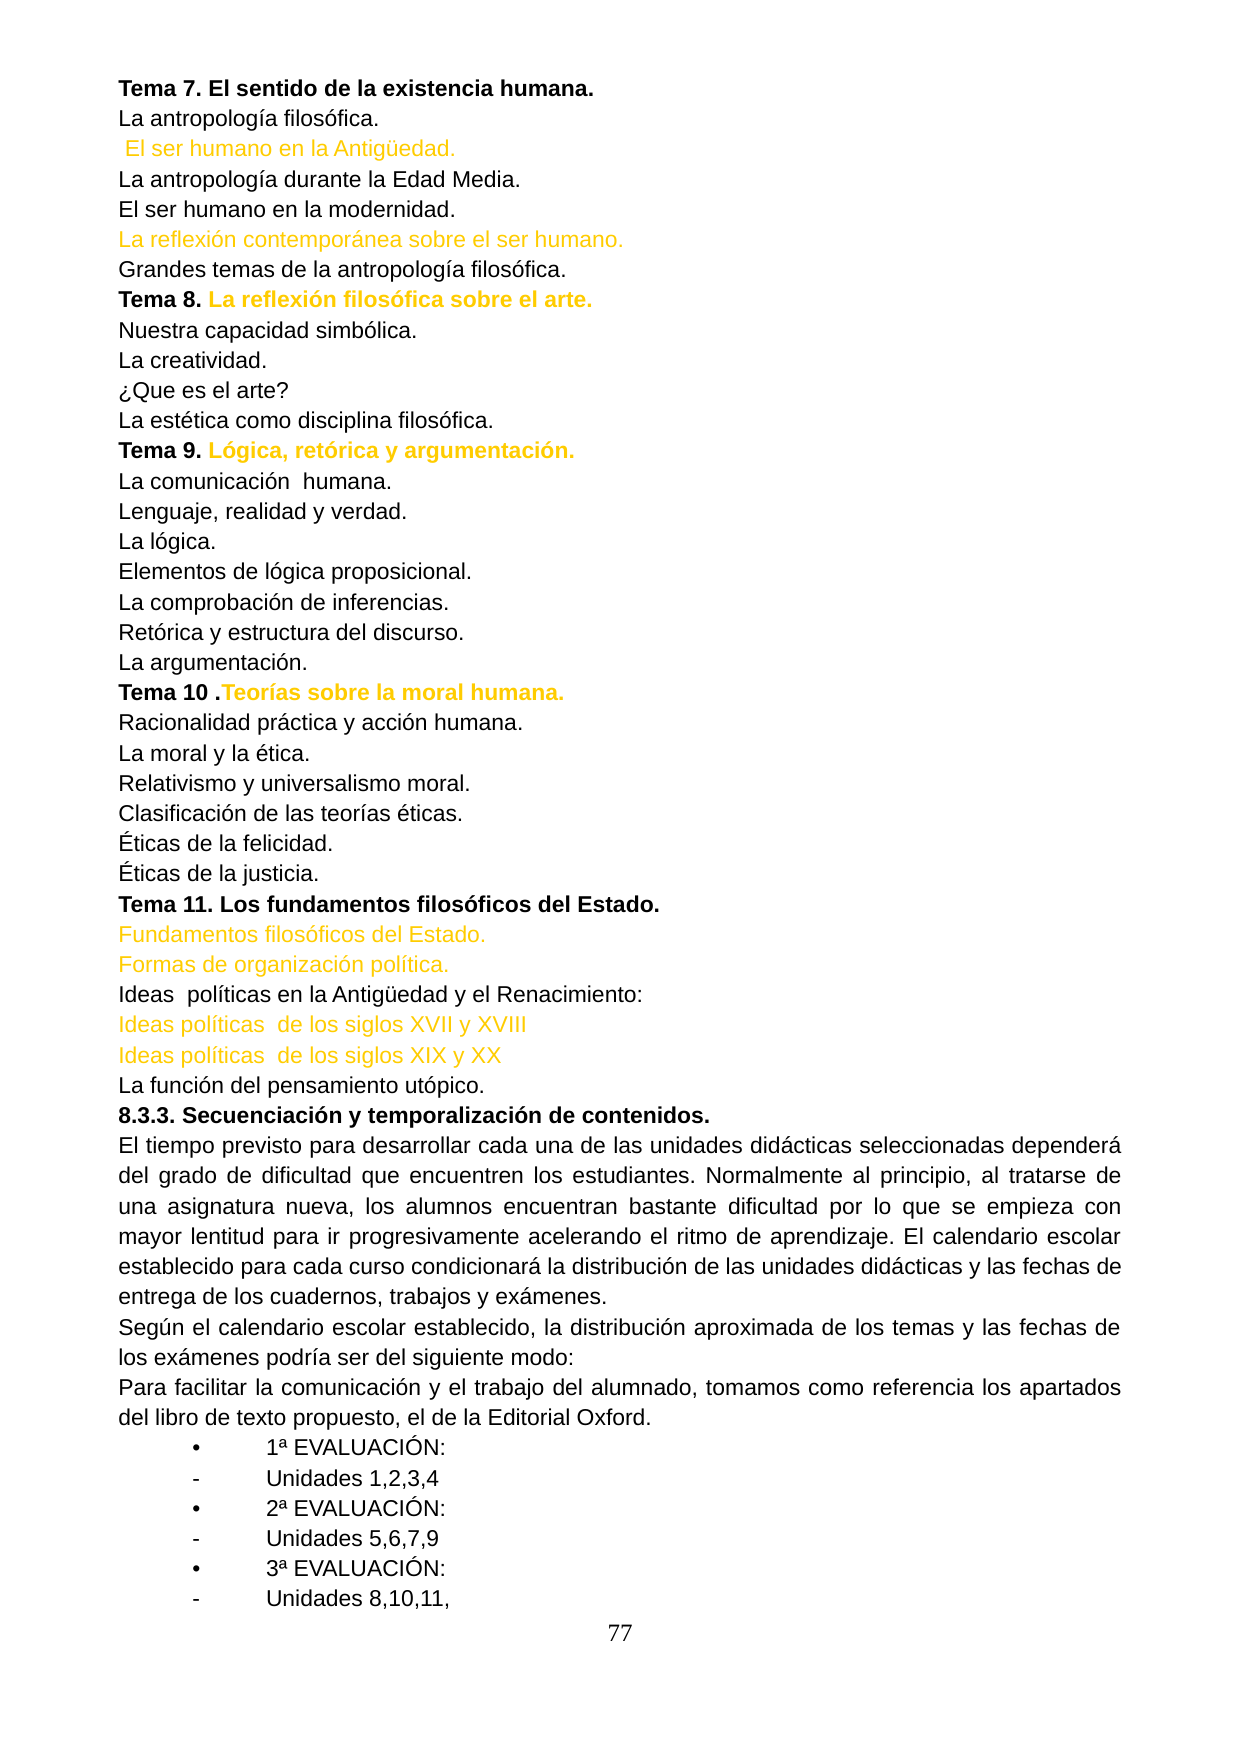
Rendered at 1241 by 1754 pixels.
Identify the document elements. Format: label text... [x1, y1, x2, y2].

text Retórica y estructura del discurso. [118, 619, 1122, 645]
text La antropología filosófica. [118, 105, 1122, 132]
text • 2ª EVALUACIÓN: [118, 1495, 1122, 1521]
text Formas de organización política. [118, 951, 1122, 977]
text Éticas de la justicia. [118, 860, 1122, 887]
text La estética como disciplina filosófica. [118, 407, 1122, 434]
text Ideas políticas de los siglos XVII y XVIII [118, 1011, 1122, 1038]
text 8.3.3. Secuenciación y temporalización de contenidos. [118, 1102, 1122, 1128]
text El ser humano en la modernidad. [118, 196, 1122, 222]
text Ideas políticas de los siglos XIX y XX [118, 1042, 1122, 1068]
text El tiempo previsto para desarrollar cada una de las unidades didácticas seleccionadas dependerá del grado de dificultad que encuentren los estudiantes. Normalmente al principio, al tratarse de una asignatura nueva, los alumnos encuentran bastante dificultad por lo que se empieza con mayor lentitud para ir progresivamente acelerando el ritmo de aprendizaje. El calendario escolar establecido para cada curso condicionará la distribución de las unidades didácticas y las fechas de entrega de los cuadernos, trabajos y exámenes. [118, 1132, 1122, 1310]
text La antropología durante la Edad Media. [118, 166, 1122, 192]
text El ser humano en la Antigüedad. [118, 135, 1122, 162]
text La reflexión contemporánea sobre el ser humano. [118, 226, 1122, 252]
text Relativismo y universalismo moral. [118, 770, 1122, 796]
text La comunicación humana. [118, 468, 1122, 494]
text La función del pensamiento utópico. [118, 1072, 1122, 1098]
text Tema 8. La reflexión filosófica sobre el arte. [118, 286, 1122, 313]
text • 1ª EVALUACIÓN: [118, 1434, 1122, 1461]
text La argumentación. [118, 649, 1122, 675]
text Fundamentos filosóficos del Estado. [118, 921, 1122, 947]
text Racionalidad práctica y acción humana. [118, 709, 1122, 736]
text Ideas políticas en la Antigüedad y el Renacimiento: [118, 981, 1122, 1008]
text Clasificación de las teorías éticas. [118, 800, 1122, 826]
text Para facilitar la comunicación y el trabajo del alumnado, tomamos como referencia los apartados del libro de texto propuesto, el de la Editorial Oxford. [118, 1374, 1122, 1431]
text La moral y la ética. [118, 739, 1122, 766]
text Tema 9. Lógica, retórica y argumentación. [118, 437, 1122, 464]
text Según el calendario escolar establecido, la distribución aproximada de los temas y las fechas de los exámenes podría ser del siguiente modo: [118, 1313, 1122, 1370]
text Éticas de la felicidad. [118, 830, 1122, 857]
text - Unidades 1,2,3,4 [118, 1464, 1122, 1491]
text La lógica. [118, 528, 1122, 554]
text Tema 7. El sentido de la existencia humana. [118, 75, 1122, 101]
text - Unidades 5,6,7,9 [118, 1525, 1122, 1551]
text Tema 11. Los fundamentos filosóficos del Estado. [118, 891, 1122, 917]
text La creatividad. [118, 347, 1122, 373]
text Lenguaje, realidad y verdad. [118, 498, 1122, 524]
text Elementos de lógica proposicional. [118, 558, 1122, 585]
text • 3ª EVALUACIÓN: [118, 1555, 1122, 1582]
text Tema 10 .Teorías sobre la moral humana. [118, 679, 1122, 706]
text Grandes temas de la antropología filosófica. [118, 256, 1122, 283]
text ¿Que es el arte? [118, 377, 1122, 403]
text - Unidades 8,10,11, [118, 1585, 1122, 1612]
text Nuestra capacidad simbólica. [118, 317, 1122, 343]
text La comprobación de inferencias. [118, 588, 1122, 615]
